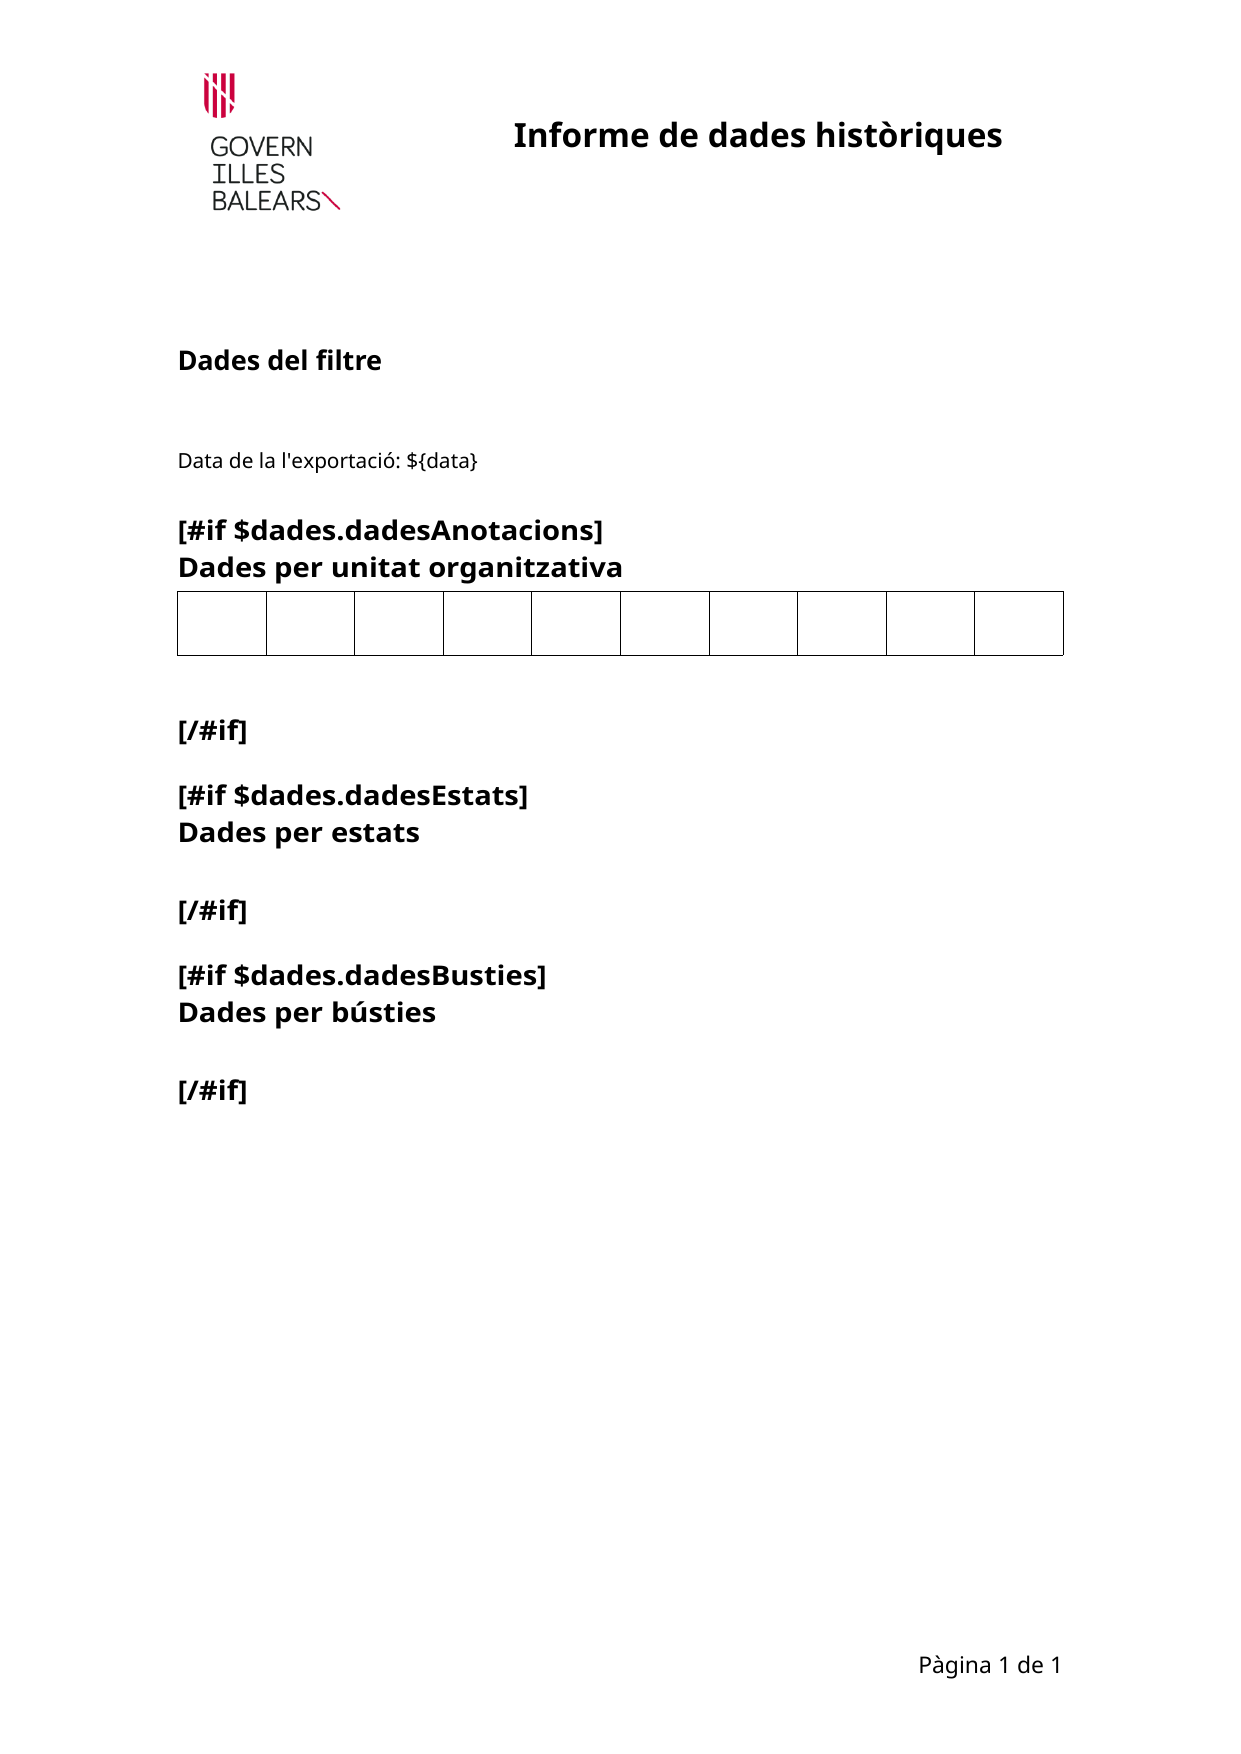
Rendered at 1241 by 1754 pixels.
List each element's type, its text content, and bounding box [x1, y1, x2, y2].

text [/#if] [177, 892, 1063, 929]
subtitle Dades per unitat organitzativa [177, 549, 1063, 586]
table_header [532, 592, 620, 655]
text [#if $dades.dadesBusties] [177, 957, 1063, 993]
table_header Informe de dades històriques [439, 59, 1078, 256]
text [/#if] [177, 712, 1063, 748]
text [#if $dades.dadesEstats] [177, 777, 1063, 813]
subtitle Dades per estats [177, 813, 1063, 850]
table_header [975, 592, 1063, 655]
table_header [621, 592, 709, 655]
text [#if $dades.dadesAnotacions] [177, 512, 1063, 549]
table_header [178, 592, 266, 655]
text [/#if] [177, 1072, 1063, 1109]
table_header [798, 592, 886, 655]
table_header [355, 592, 443, 655]
table_header [710, 592, 797, 655]
text Data de la l'exportació: ${data} [177, 447, 1063, 475]
subtitle Dades del filtre [177, 341, 1063, 378]
table_header [177, 59, 439, 256]
table_header [887, 592, 974, 655]
table_header [444, 592, 531, 655]
subtitle Dades per bústies [177, 993, 1063, 1030]
table_header [267, 592, 354, 655]
picture [188, 59, 359, 229]
